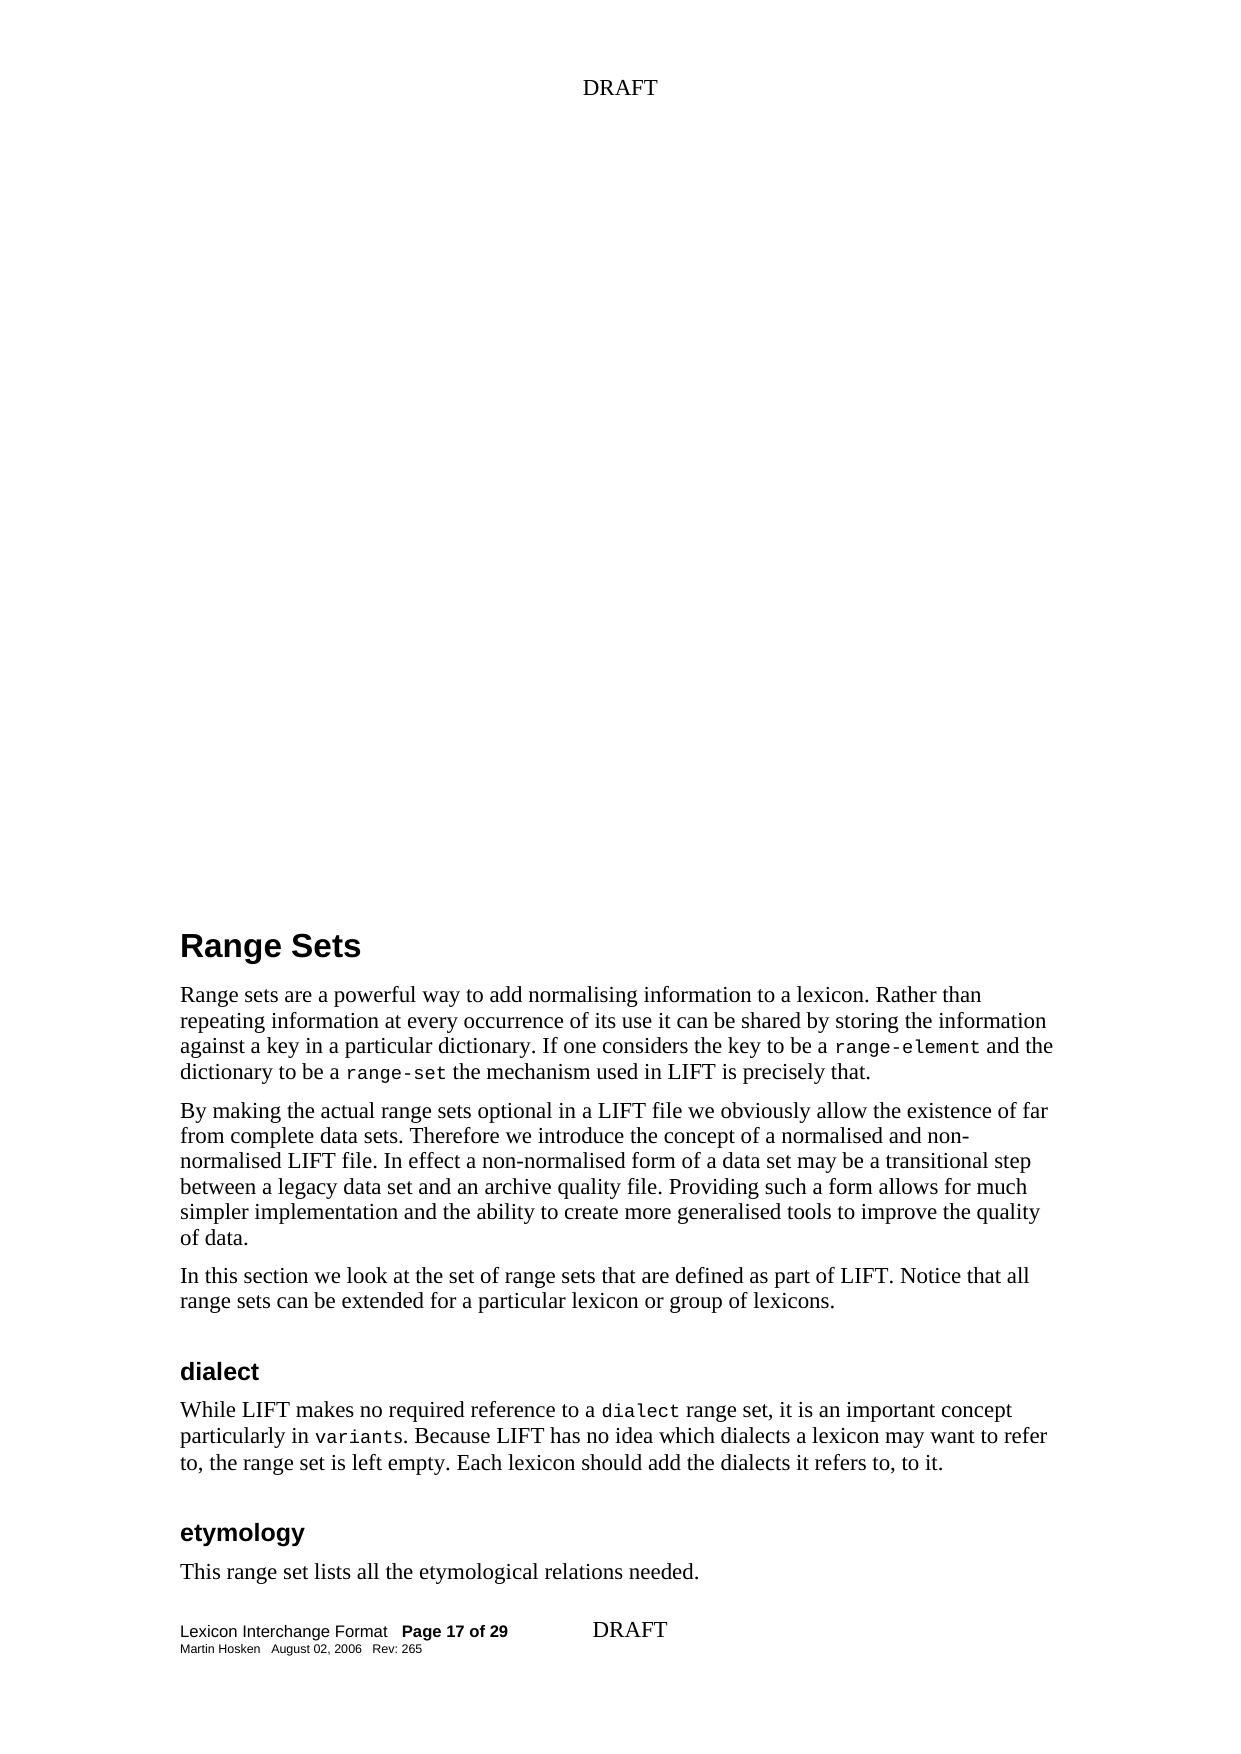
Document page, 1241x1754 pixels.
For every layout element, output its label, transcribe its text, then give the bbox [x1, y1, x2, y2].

text Range sets are a powerful way to add normalising information to a lexicon. Rather than repeating information at every occurrence of its use it can be shared by storing the information against a key in a particular dictionary. If one considers the key to be a range-element and the dictionary to be a range-set the mechanism used in LIFT is precisely that. [180, 982, 1061, 1085]
text While LIFT makes no required reference to a dialect range set, it is an important concept particularly in variants. Because LIFT has no idea which dialects a lexicon may want to refer to, the range set is left empty. Each lexicon should add the dialects it refers to, to it. [180, 1397, 1061, 1475]
text By making the actual range sets optional in a LIFT file we obviously allow the existence of far from complete data sets. Therefore we introduce the concept of a normalised and non-normalised LIFT file. In effect a non-normalised form of a data set may be a transitional step between a legacy data set and an archive quality file. Providing such a form allows for much simpler implementation and the ability to create more generalised tools to improve the quality of data. [180, 1098, 1061, 1250]
text In this section we look at the set of range sets that are defined as part of LIFT. Notice that all range sets can be extended for a particular lexicon or group of lexicons. [180, 1263, 1061, 1313]
text This range set lists all the etymological relations needed. [180, 1559, 1061, 1584]
subtitle Range Sets [180, 117, 1061, 964]
subtitle dialect [180, 1357, 1061, 1385]
subtitle etymology [180, 1519, 1061, 1547]
